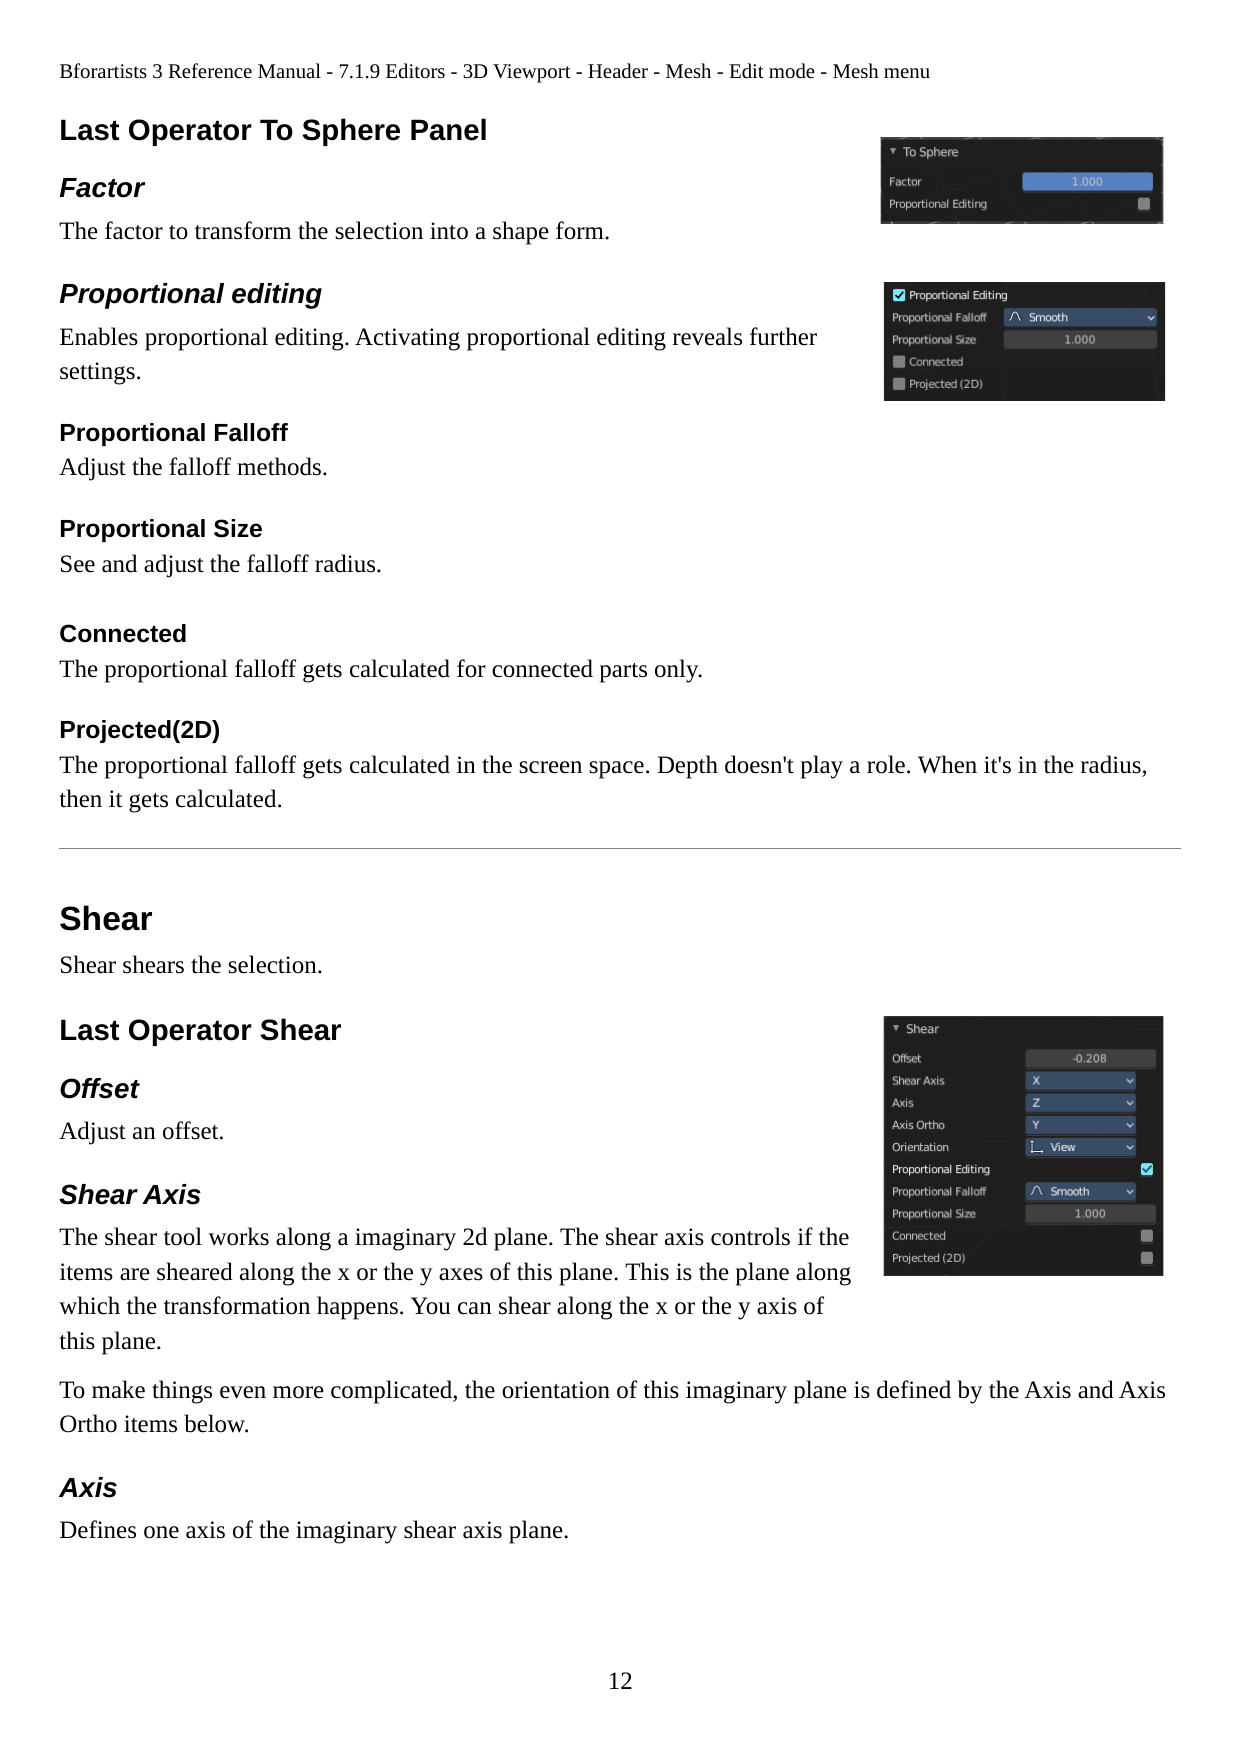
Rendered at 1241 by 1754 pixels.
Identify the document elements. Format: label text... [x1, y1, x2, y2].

picture [880, 137, 1164, 224]
subtitle Factor [59, 171, 880, 203]
subtitle Axis [59, 1471, 1181, 1503]
text The proportional falloff gets calculated for connected parts only. [59, 654, 1181, 682]
subtitle Offset [59, 1072, 883, 1104]
subtitle [1164, 171, 1181, 203]
text Shear shears the selection. [59, 950, 1181, 978]
text [1164, 1116, 1181, 1145]
subtitle Projected(2D) [59, 715, 1181, 744]
subtitle Last Operator Shear [59, 1013, 1181, 1047]
text Adjust an offset. [59, 1116, 883, 1145]
text The factor to transform the selection into a shape form. [59, 216, 1181, 244]
text See and adjust the falloff radius. [59, 549, 1181, 578]
subtitle Last Operator To Sphere Panel [59, 113, 1181, 146]
subtitle Proportional Size [59, 514, 1181, 543]
text Adjust the falloff methods. [59, 452, 1181, 481]
picture [883, 1016, 1164, 1276]
subtitle Shear Axis [59, 1178, 883, 1210]
text Defines one axis of the imaginary shear axis plane. [59, 1515, 1181, 1544]
subtitle Proportional Falloff [59, 418, 1181, 446]
text To make things even more complicated, the orientation of this imaginary plane is defined by the Axis and Axis Ortho items below. [59, 1375, 1181, 1438]
picture [883, 282, 1166, 401]
text The proportional falloff gets calculated in the screen space. Depth doesn't play a role. When it's in the radius, then it gets calculated. [59, 750, 1181, 813]
subtitle Shear [59, 898, 1181, 937]
subtitle [1164, 1178, 1181, 1210]
subtitle Connected [59, 619, 1181, 647]
subtitle Proportional editing [59, 277, 1181, 309]
subtitle [1164, 1072, 1181, 1104]
text Enables proportional editing. Activating proportional editing reveals further settings. [59, 322, 883, 385]
text The shear tool works along a imaginary 2d plane. The shear axis controls if the items are sheared along the x or the y axes of this plane. This is the plane along which the transformation happens. You can shear along the x or the y axis of this plane. [59, 1222, 1181, 1354]
